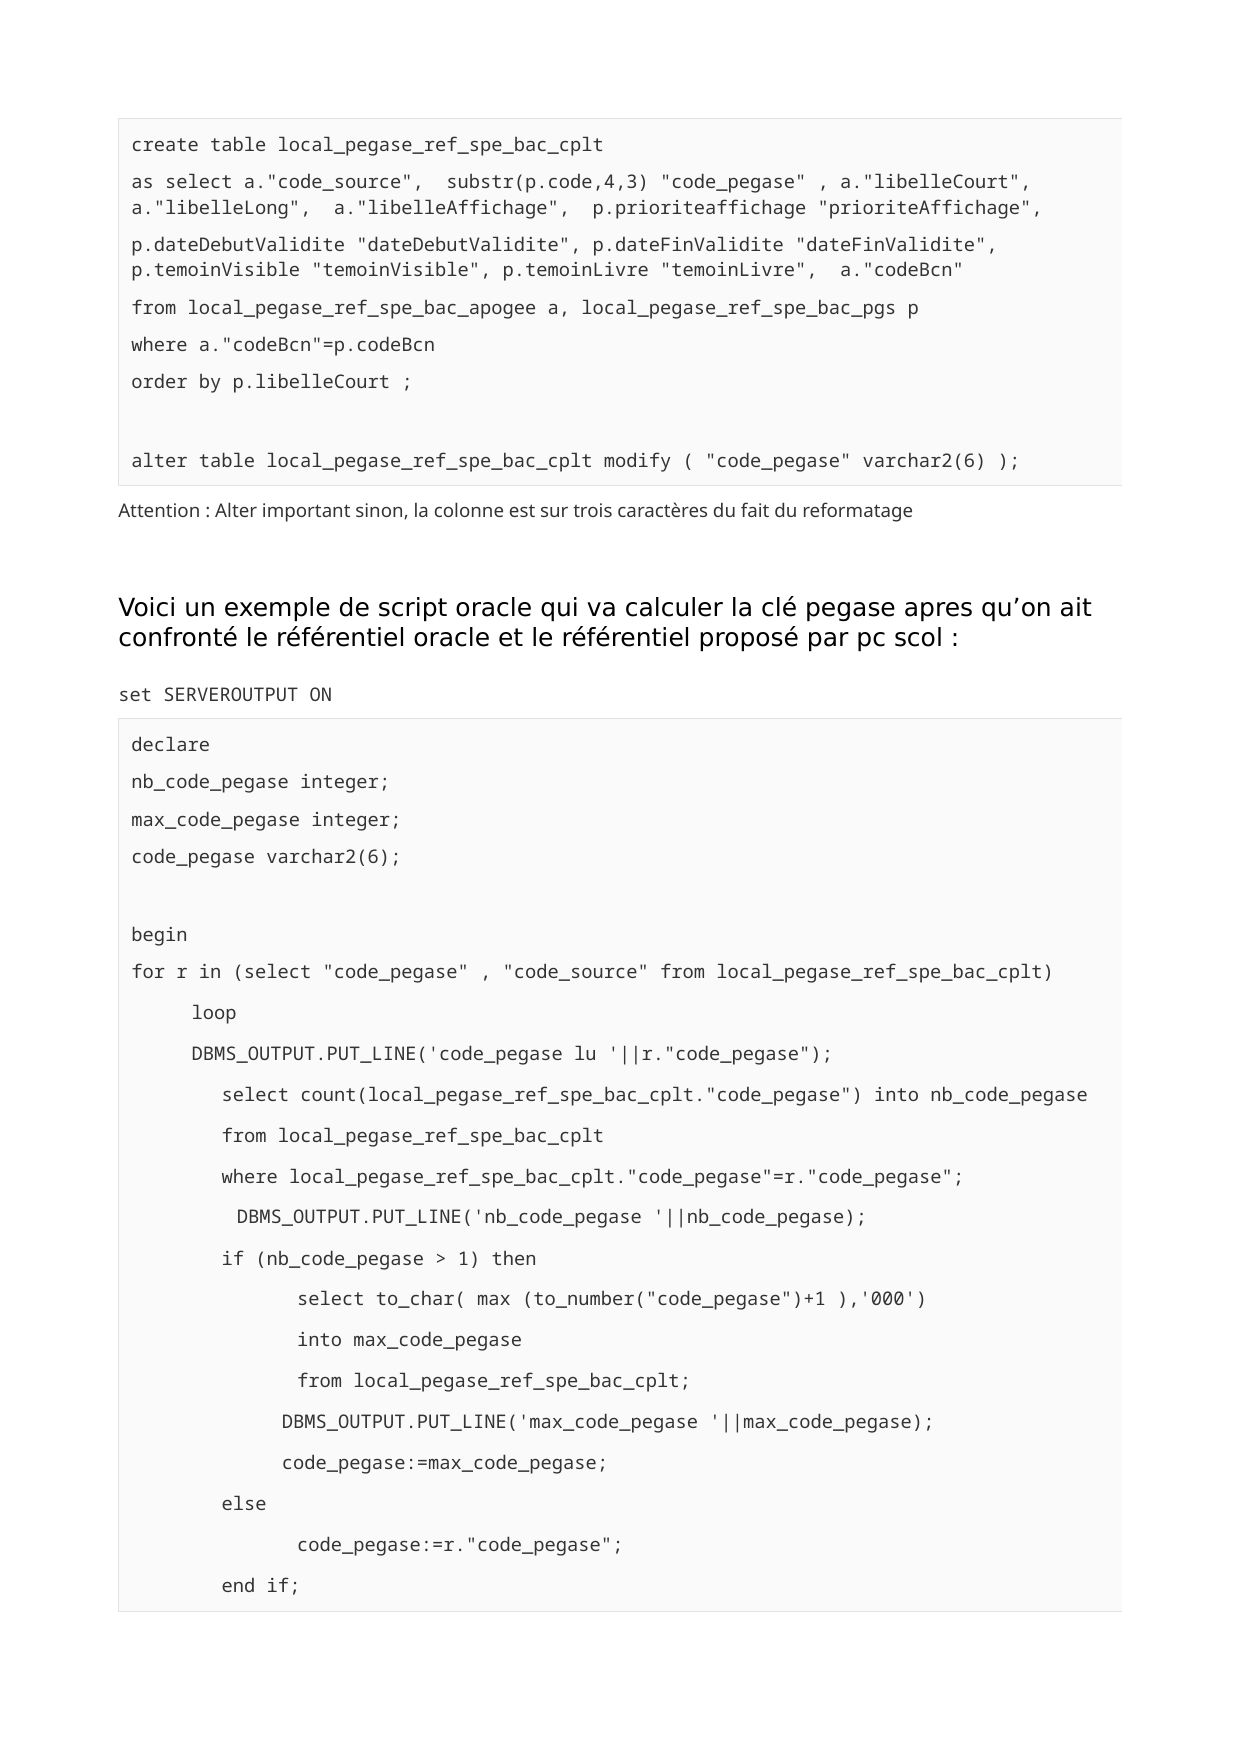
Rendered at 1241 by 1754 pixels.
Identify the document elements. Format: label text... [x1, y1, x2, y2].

text code_pegase varchar2(6); [119, 830, 1122, 867]
text p.dateDebutValidite "dateDebutValidite", p.dateFinValidite "dateFinValidite", p.temoinVisible "temoinVisible", p.temoinLivre "temoinLivre", a."codeBcn" [119, 218, 1122, 281]
text select to_char( max (to_number("code_pegase")+1 ),'000') [119, 1269, 1122, 1311]
text alter table local_pegase_ref_spe_bac_cplt modify ( "code_pegase" varchar2(6) ); [119, 434, 1122, 485]
text DBMS_OUTPUT.PUT_LINE('max_code_pegase '||max_code_pegase); [119, 1392, 1122, 1433]
text declare [119, 719, 1122, 756]
text max_code_pegase integer; [119, 793, 1122, 830]
text set SERVEROUTPUT ON [118, 681, 1122, 707]
text nb_code_pegase integer; [119, 756, 1122, 793]
text where a."codeBcn"=p.codeBcn [119, 318, 1122, 356]
text select count(local_pegase_ref_spe_bac_cplt."code_pegase") into nb_code_pegase [119, 1065, 1122, 1106]
text code_pegase:=r."code_pegase"; [119, 1515, 1122, 1556]
text as select a."code_source", substr(p.code,4,3) "code_pegase" , a."libelleCourt", a."libelleLong", a."libelleAffichage", p.prioriteaffichage "prioriteAffichage", [119, 155, 1122, 218]
text else [119, 1474, 1122, 1515]
text code_pegase:=max_code_pegase; [119, 1433, 1122, 1474]
text from local_pegase_ref_spe_bac_apogee a, local_pegase_ref_spe_bac_pgs p [119, 281, 1122, 318]
text DBMS_OUTPUT.PUT_LINE('code_pegase lu '||r."code_pegase"); [119, 1024, 1122, 1065]
text Voici un exemple de script oracle qui va calculer la clé pegase apres qu’on ait confronté le référentiel oracle et le référentiel proposé par pc scol : [118, 593, 1122, 652]
text from local_pegase_ref_spe_bac_cplt; [119, 1351, 1122, 1392]
text create table local_pegase_ref_spe_bac_cplt [119, 119, 1122, 155]
text for r in (select "code_pegase" , "code_source" from local_pegase_ref_spe_bac_cplt) [119, 946, 1122, 983]
text if (nb_code_pegase > 1) then [119, 1229, 1122, 1269]
text loop [119, 983, 1122, 1024]
text where local_pegase_ref_spe_bac_cplt."code_pegase"=r."code_pegase"; [119, 1147, 1122, 1188]
text order by p.libelleCourt ; [119, 356, 1122, 393]
text end if; [119, 1556, 1122, 1611]
text into max_code_pegase [119, 1311, 1122, 1351]
text DBMS_OUTPUT.PUT_LINE('nb_code_pegase '||nb_code_pegase); [119, 1188, 1122, 1229]
text Attention : Alter important sinon, la colonne est sur trois caractères du fait du reformatage [118, 497, 1122, 523]
text begin [119, 908, 1122, 946]
text from local_pegase_ref_spe_bac_cplt [119, 1106, 1122, 1147]
